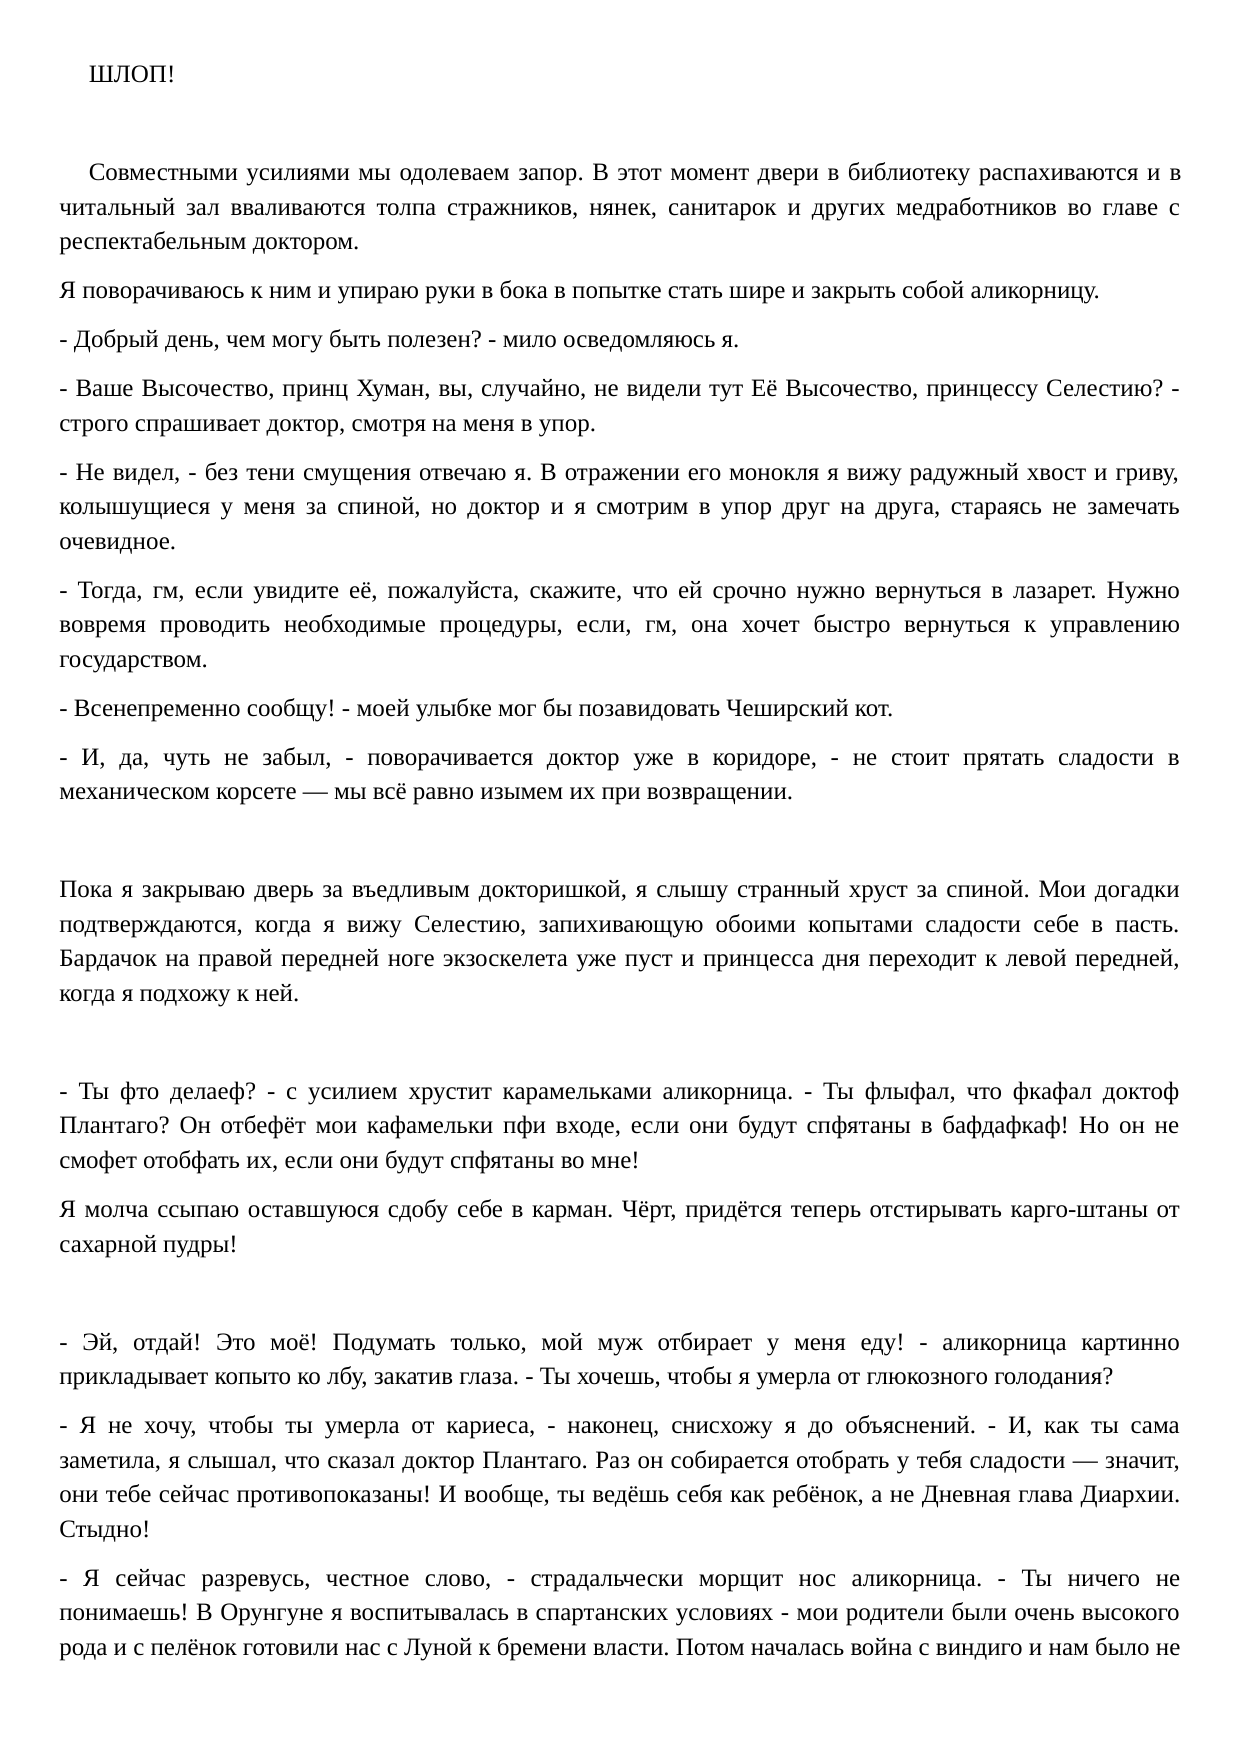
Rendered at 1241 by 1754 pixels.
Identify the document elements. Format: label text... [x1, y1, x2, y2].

text - Не видел, - без тени смущения отвечаю я. В отражении его монокля я вижу радужный хвост и гриву, колышущиеся у меня за спиной, но доктор и я смотрим в упор друг на друга, стараясь не замечать очевидное. [59, 457, 1181, 554]
text Пока я закрываю дверь за въедливым докторишкой, я слышу странный хруст за спиной. Мои догадки подтверждаются, когда я вижу Селестию, запихивающую обоими копытами сладости себе в пасть. Бардачок на правой передней ноге экзоскелета уже пуст и принцесса дня переходит к левой передней, когда я подхожу к ней. [59, 874, 1181, 1007]
text - Я сейчас разревусь, честное слово, - страдальчески морщит нос аликорница. - Ты ничего не понимаешь! В Орунгуне я воспитывалась в спартанских условиях - мои родители были очень высокого рода и с пелёнок готовили нас с Луной к бремени власти. Потом началась война с виндиго и нам было не [59, 1563, 1181, 1661]
text Я молча ссыпаю оставшуюся сдобу себе в карман. Чёрт, придётся теперь отстирывать карго-штаны от сахарной пудры! [59, 1194, 1181, 1257]
text - Ваше Высочество, принц Хуман, вы, случайно, не видели тут Её Высочество, принцессу Селестию? - строго спрашивает доктор, смотря на меня в упор. [59, 373, 1181, 437]
text - Всенепременно сообщу! - моей улыбке мог бы позавидовать Чеширский кот. [59, 693, 1181, 722]
text - Эй, отдай! Это моё! Подумать только, мой муж отбирает у меня еду! - аликорница картинно прикладывает копыто ко лбу, закатив глаза. - Ты хочешь, чтобы я умерла от глюкозного голодания? [59, 1327, 1181, 1390]
text - Ты фто делаеф? - с усилием хрустит карамельками аликорница. - Ты флыфал, что фкафал доктоф Плантаго? Он отбефёт мои кафамельки пфи входе, если они будут спфятаны в бафдафкаф! Но он не смофет отобфать их, если они будут спфятаны во мне! [59, 1076, 1181, 1174]
text ШЛОП! [59, 59, 1181, 88]
text - Добрый день, чем могу быть полезен? - мило осведомляюсь я. [59, 324, 1181, 353]
text - И, да, чуть не забыл, - поворачивается доктор уже в коридоре, - не стоит прятать сладости в механическом корсете — мы всё равно изымем их при возвращении. [59, 742, 1181, 805]
text - Тогда, гм, если увидите её, пожалуйста, скажите, что ей срочно нужно вернуться в лазарет. Нужно вовремя проводить необходимые процедуры, если, гм, она хочет быстро вернуться к управлению государством. [59, 575, 1181, 673]
text Совместными усилиями мы одолеваем запор. В этот момент двери в библиотеку распахиваются и в читальный зал вваливаются толпа стражников, нянек, санитарок и других медработников во главе с респектабельным доктором. [59, 157, 1181, 255]
text - Я не хочу, чтобы ты умерла от кариеса, - наконец, снисхожу я до объяснений. - И, как ты сама заметила, я слышал, что сказал доктор Плантаго. Раз он собирается отобрать у тебя сладости — значит, они тебе сейчас противопоказаны! И вообще, ты ведёшь себя как ребёнок, а не Дневная глава Диархии. Стыдно! [59, 1410, 1181, 1542]
text Я поворачиваюсь к ним и упираю руки в бока в попытке стать шире и закрыть собой аликорницу. [59, 275, 1181, 304]
